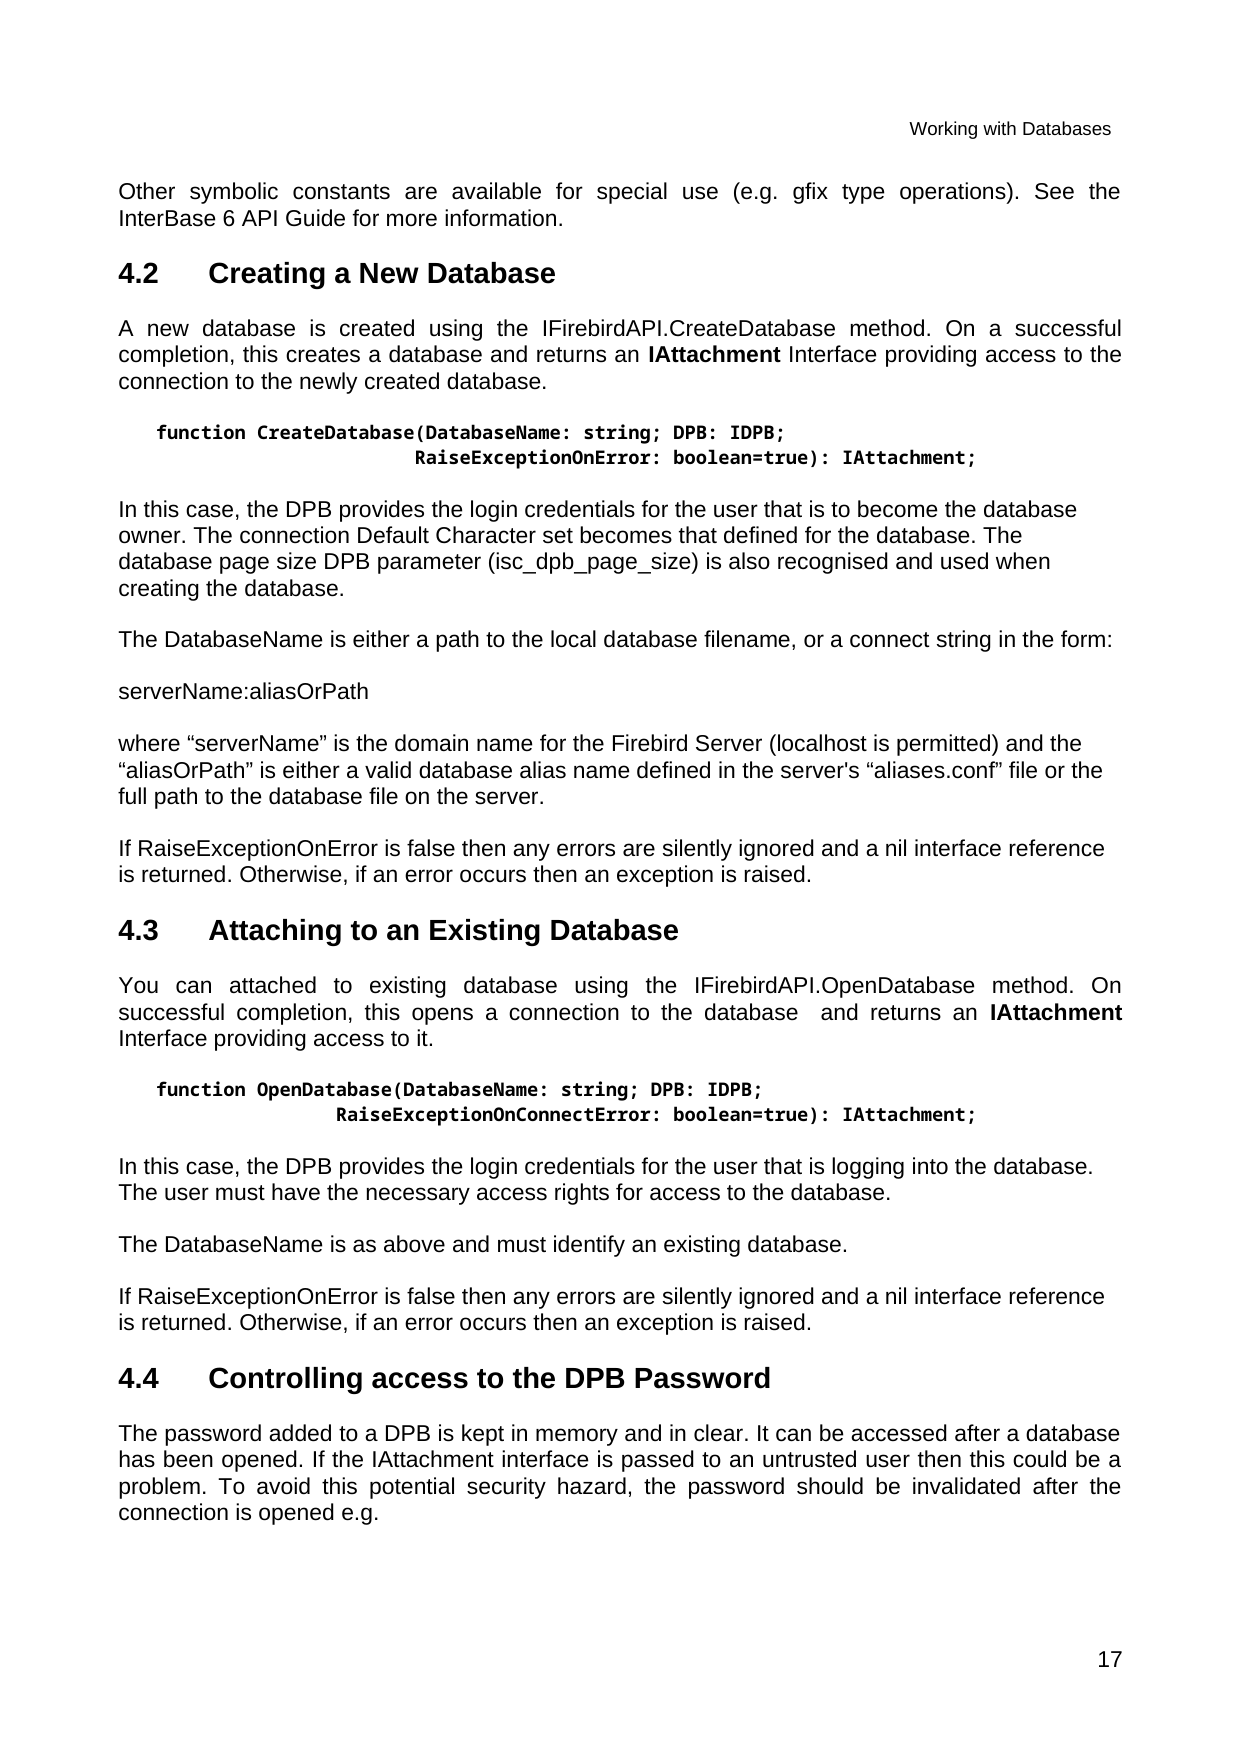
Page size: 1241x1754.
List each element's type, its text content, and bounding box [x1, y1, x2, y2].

text The DatabaseName is as above and must identify an existing database. [118, 1231, 1122, 1257]
text serverName:aliasOrPath [118, 678, 1122, 705]
subtitle Attaching to an Existing Database [118, 913, 1122, 947]
text function OpenDatabase(DatabaseName: string; DPB: IDPB; [156, 1076, 1122, 1102]
text RaiseExceptionOnError: boolean=true): IAttachment; [156, 444, 1122, 470]
text In this case, the DPB provides the login credentials for the user that is logging into the database. The user must have the necessary access rights for access to the database. [118, 1153, 1122, 1205]
subtitle Controlling access to the DPB Password [118, 1361, 1122, 1394]
text A new database is created using the IFirebirdAPI.CreateDatabase method. On a successful completion, this creates a database and returns an IAttachment Interface providing access to the connection to the newly created database. [118, 315, 1122, 394]
text The DatabaseName is either a path to the local database filename, or a connect string in the form: [118, 626, 1122, 653]
text function CreateDatabase(DatabaseName: string; DPB: IDPB; [156, 419, 1122, 444]
text RaiseExceptionOnConnectError: boolean=true): IAttachment; [156, 1102, 1122, 1127]
text If RaiseExceptionOnError is false then any errors are silently ignored and a nil interface reference is returned. Otherwise, if an error occurs then an exception is raised. [118, 835, 1122, 887]
text If RaiseExceptionOnError is false then any errors are silently ignored and a nil interface reference is returned. Otherwise, if an error occurs then an exception is raised. [118, 1283, 1122, 1336]
text The password added to a DPB is kept in memory and in clear. It can be accessed after a database has been opened. If the IAttachment interface is passed to an untrusted user then this could be a problem. To avoid this potential security hazard, the password should be invalidated after the connection is opened e.g. [118, 1420, 1122, 1526]
text In this case, the DPB provides the login credentials for the user that is to become the database owner. The connection Default Character set becomes that defined for the database. The database page size DPB parameter (isc_dpb_page_size) is also recognised and used when creating the database. [118, 496, 1122, 601]
text where “serverName” is the domain name for the Firebird Server (localhost is permitted) and the “aliasOrPath” is either a valid database alias name defined in the server's “aliases.conf” file or the full path to the database file on the server. [118, 730, 1122, 809]
text Other symbolic constants are available for special use (e.g. gfix type operations). See the InterBase 6 API Guide for more information. [118, 178, 1122, 231]
subtitle Creating a New Database [118, 256, 1122, 289]
text You can attached to existing database using the IFirebirdAPI.OpenDatabase method. On successful completion, this opens a connection to the database and returns an IAttachment Interface providing access to it. [118, 972, 1122, 1051]
